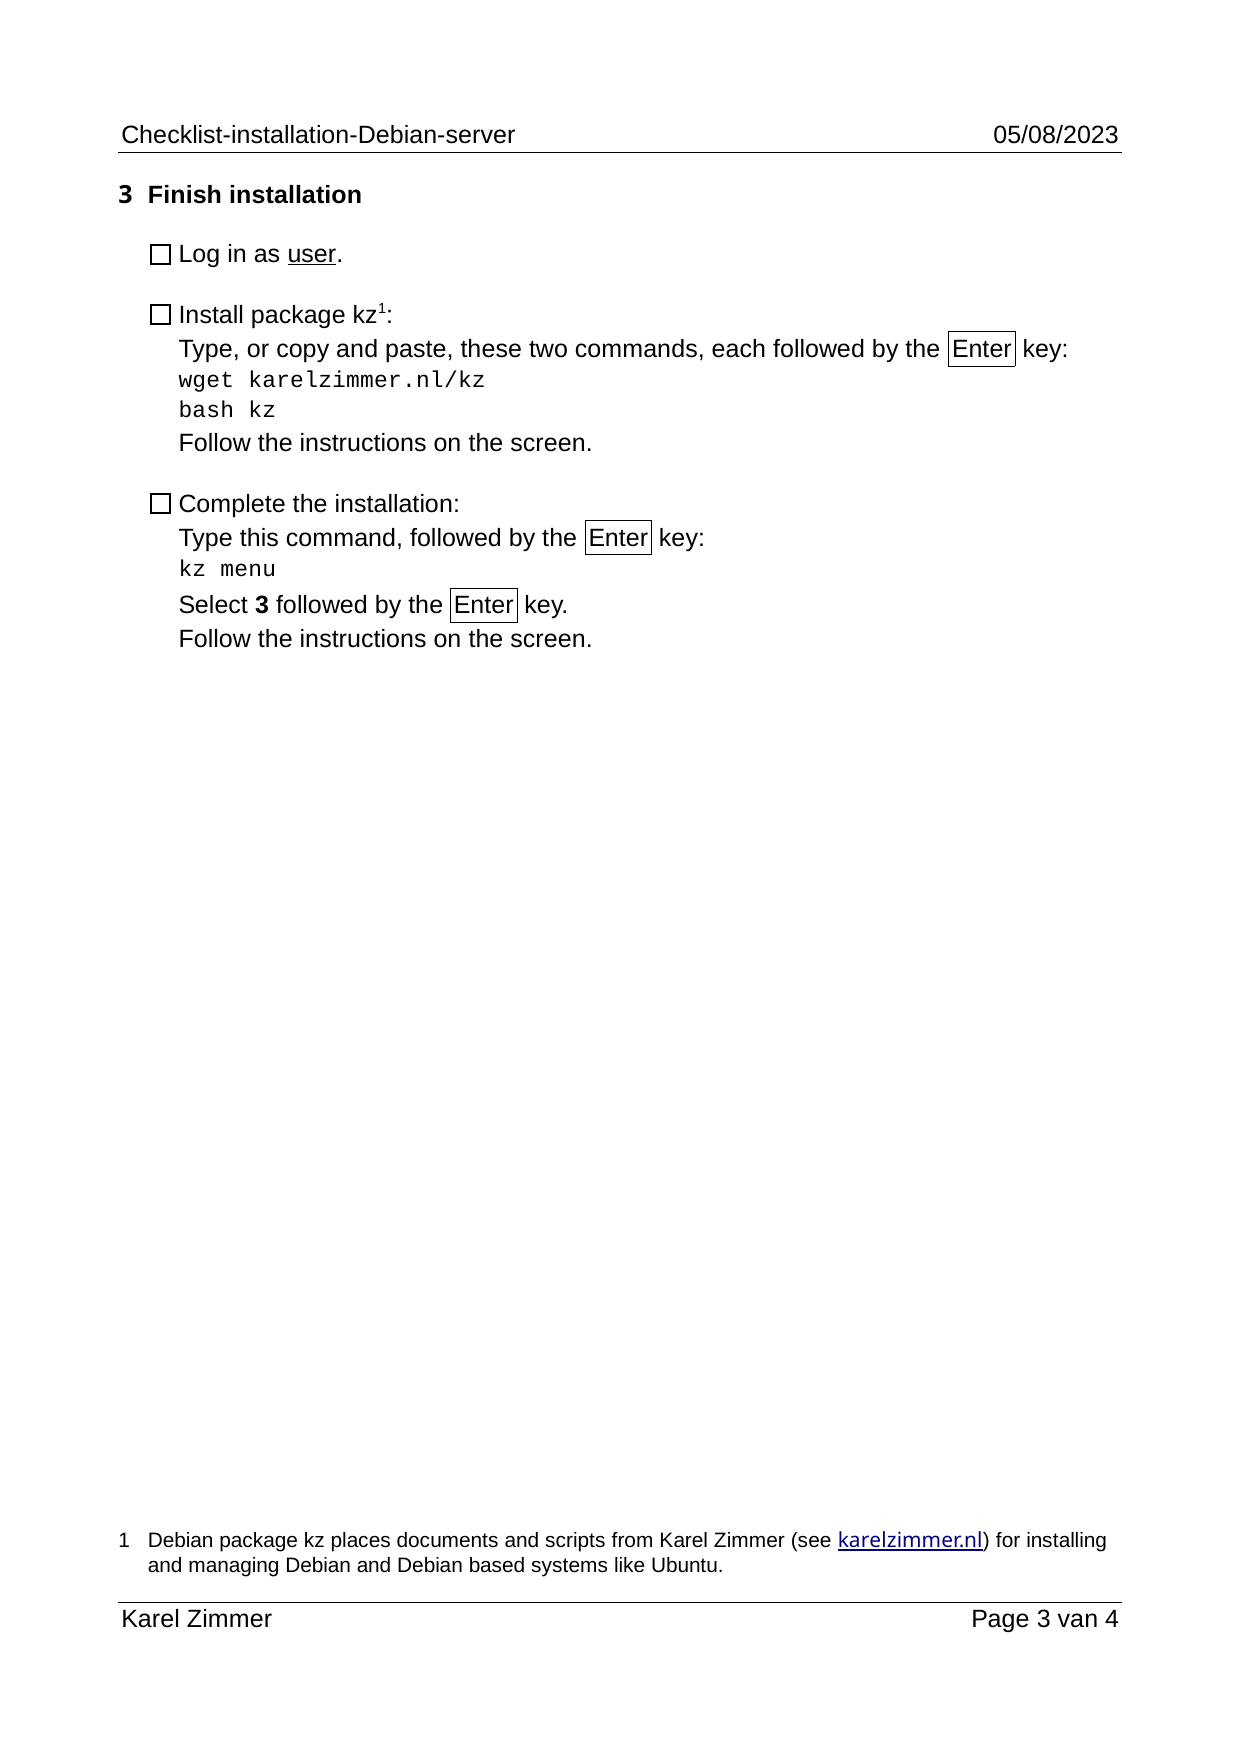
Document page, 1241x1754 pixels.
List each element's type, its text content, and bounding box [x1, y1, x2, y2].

table_cell [118, 458, 142, 489]
table_header [118, 239, 142, 269]
table_cell Type, or copy and paste, these two commands, each followed by the Enter key: [177, 330, 1122, 367]
table_cell [142, 368, 177, 398]
table_cell [142, 587, 177, 624]
table_cell [142, 519, 177, 556]
table_cell kz menu [177, 556, 1122, 587]
table_cell [142, 398, 177, 428]
table_cell [142, 269, 177, 300]
table_cell [118, 398, 142, 428]
table_cell Install package kz: [177, 300, 1122, 330]
table_cell Follow the instructions on the screen. [177, 624, 1122, 654]
table_cell [118, 300, 142, 330]
table_cell bash kz [177, 398, 1122, 428]
table_cell Type this command, followed by the Enter key: [177, 519, 1122, 556]
table_cell [118, 624, 142, 654]
table_cell [118, 489, 142, 519]
table_cell [177, 269, 1122, 300]
table_cell Complete the installation: [177, 489, 1122, 519]
table_cell [142, 428, 177, 458]
table_cell [118, 587, 142, 624]
table_cell Select 3 followed by the Enter key. [177, 587, 1122, 624]
list Finish installation [118, 177, 1122, 211]
table_cell [118, 269, 142, 300]
table_cell [142, 330, 177, 367]
table_cell [118, 330, 142, 367]
table_cell [142, 458, 177, 489]
table_cell Follow the instructions on the screen. [177, 428, 1122, 458]
table_header [142, 239, 177, 269]
table_header Log in as USER. [177, 239, 1122, 269]
table_cell [118, 428, 142, 458]
table_cell [142, 624, 177, 654]
table_cell [142, 556, 177, 587]
table_cell [118, 556, 142, 587]
table_cell [142, 300, 177, 330]
table_cell wget karelzimmer.nl/kz [177, 368, 1122, 398]
table_cell [118, 368, 142, 398]
table_cell [177, 458, 1122, 489]
table_cell [142, 489, 177, 519]
table_cell [118, 519, 142, 556]
